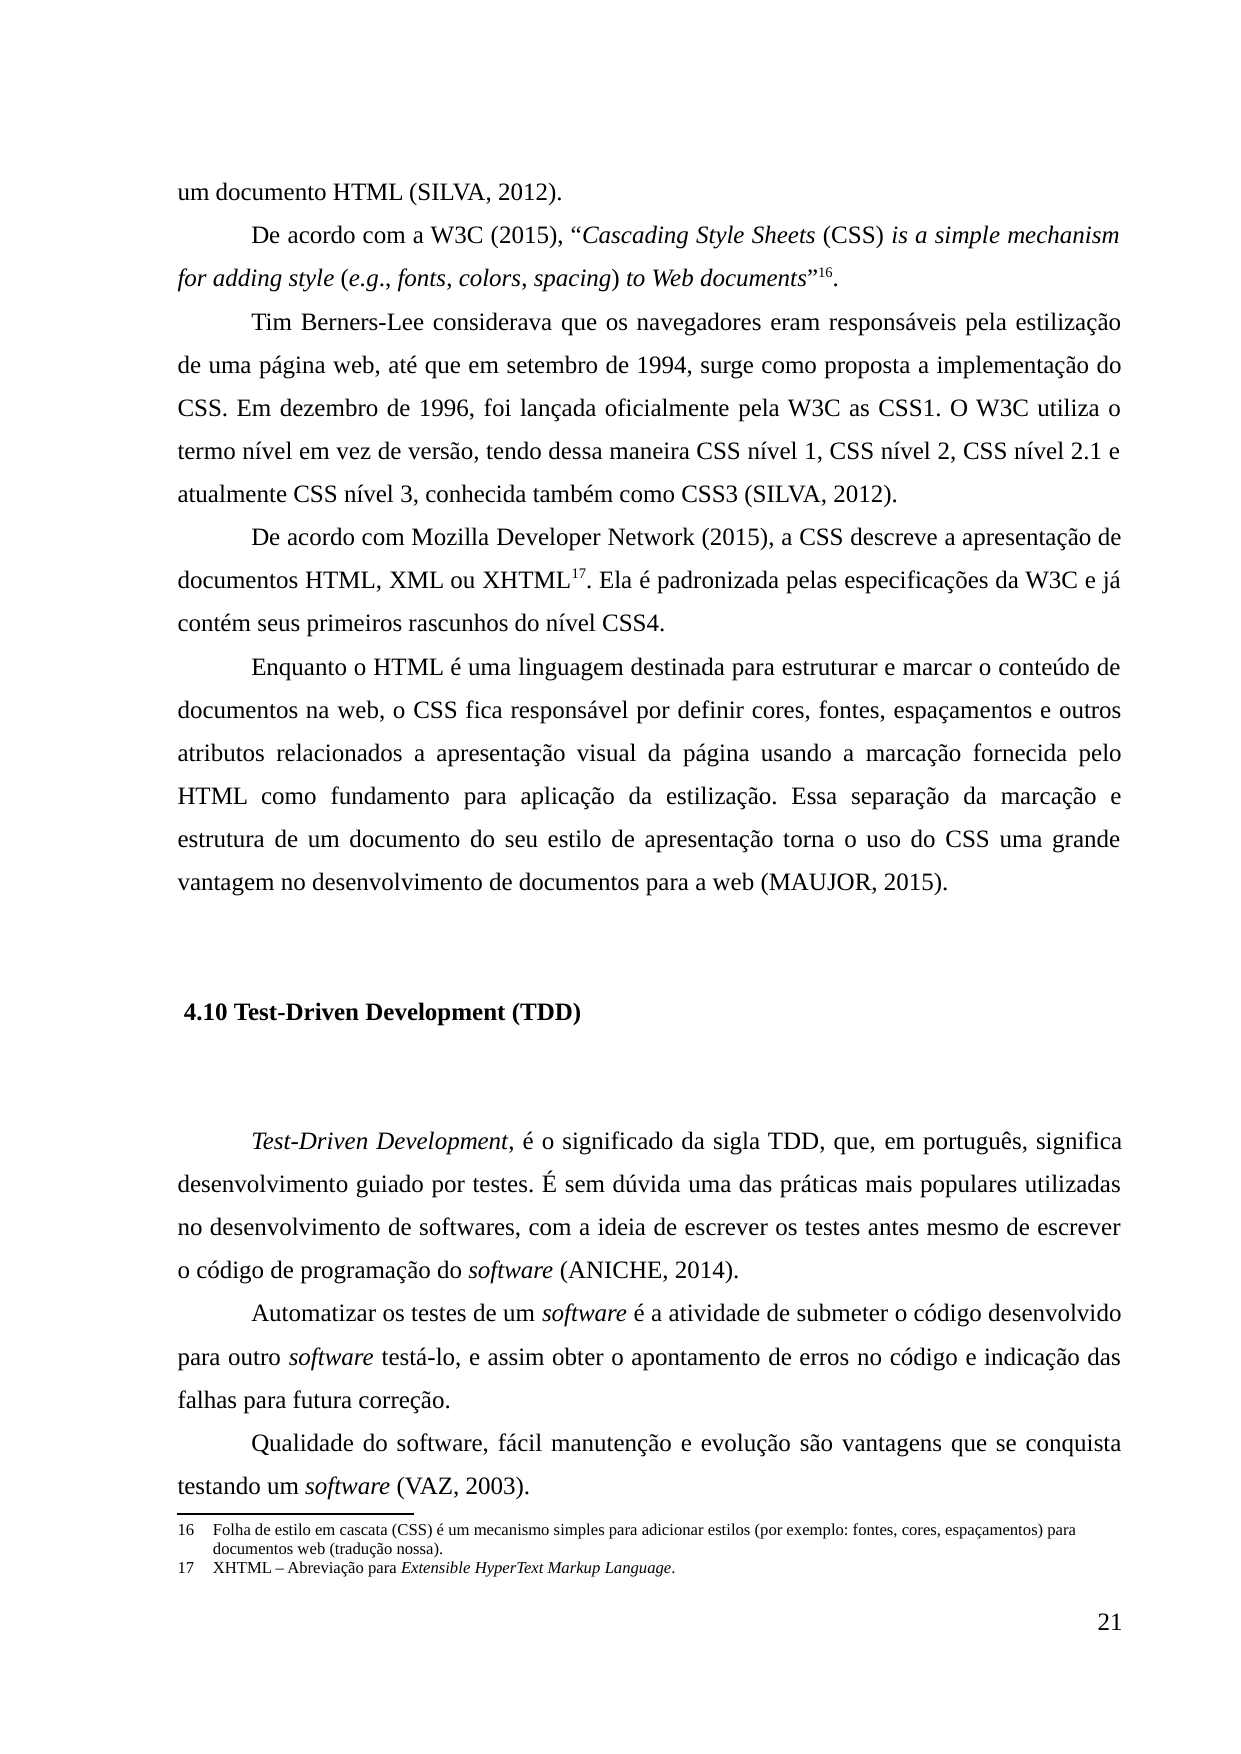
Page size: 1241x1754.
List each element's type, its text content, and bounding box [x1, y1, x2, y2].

text Enquanto o HTML é uma linguagem destinada para estruturar e marcar o conteúdo de documentos na web, o CSS fica responsável por definir cores, fontes, espaçamentos e outros atributos relacionados a apresentação visual da página usando a marcação fornecida pelo HTML como fundamento para aplicação da estilização. Essa separação da marcação e estrutura de um documento do seu estilo de apresentação torna o uso do CSS uma grande vantagem no desenvolvimento de documentos para a web (MAUJOR, 2015). [177, 652, 1122, 896]
text Folha de estilo em cascata (CSS) é um mecanismo simples para adicionar estilos (por exemplo: fontes, cores, espaçamentos) para documentos web (tradução nossa). [177, 1519, 1122, 1558]
text De acordo com Mozilla Developer Network (2015), a CSS descreve a apresentação de documentos HTML, XML ou XHTML. Ela é padronizada pelas especificações da W3C e já contém seus primeiros rascunhos do nível CSS4. [177, 522, 1122, 637]
text Test-Driven Development, é o significado da sigla TDD, que, em português, significa desenvolvimento guiado por testes. É sem dúvida uma das práticas mais populares utilizadas no desenvolvimento de softwares, com a ideia de escrever os testes antes mesmo de escrever o código de programação do software (ANICHE, 2014). [177, 1126, 1122, 1284]
text um documento HTML (SILVA, 2012). [177, 177, 1122, 206]
text XHTML – Abreviação para Extensible HyperText Markup Language. [177, 1558, 1122, 1577]
text Tim Berners-Lee considerava que os navegadores eram responsáveis pela estilização de uma página web, até que em setembro de 1994, surge como proposta a implementação do CSS. Em dezembro de 1996, foi lançada oficialmente pela W3C as CSS1. O W3C utiliza o termo nível em vez de versão, tendo dessa maneira CSS nível 1, CSS nível 2, CSS nível 2.1 e atualmente CSS nível 3, conhecida também como CSS3 (SILVA, 2012). [177, 307, 1122, 508]
text Qualidade do software, fácil manutenção e evolução são vantagens que se conquista testando um software (VAZ, 2003). [177, 1428, 1122, 1500]
subtitle Test-Driven Development (TDD) [177, 997, 1122, 1025]
text De acordo com a W3C (2015), “Cascading Style Sheets (CSS) is a simple mechanism for adding style (e.g., fonts, colors, spacing) to Web documents”. [177, 220, 1122, 292]
text Automatizar os testes de um software é a atividade de submeter o código desenvolvido para outro software testá-lo, e assim obter o apontamento de erros no código e indicação das falhas para futura correção. [177, 1298, 1122, 1413]
